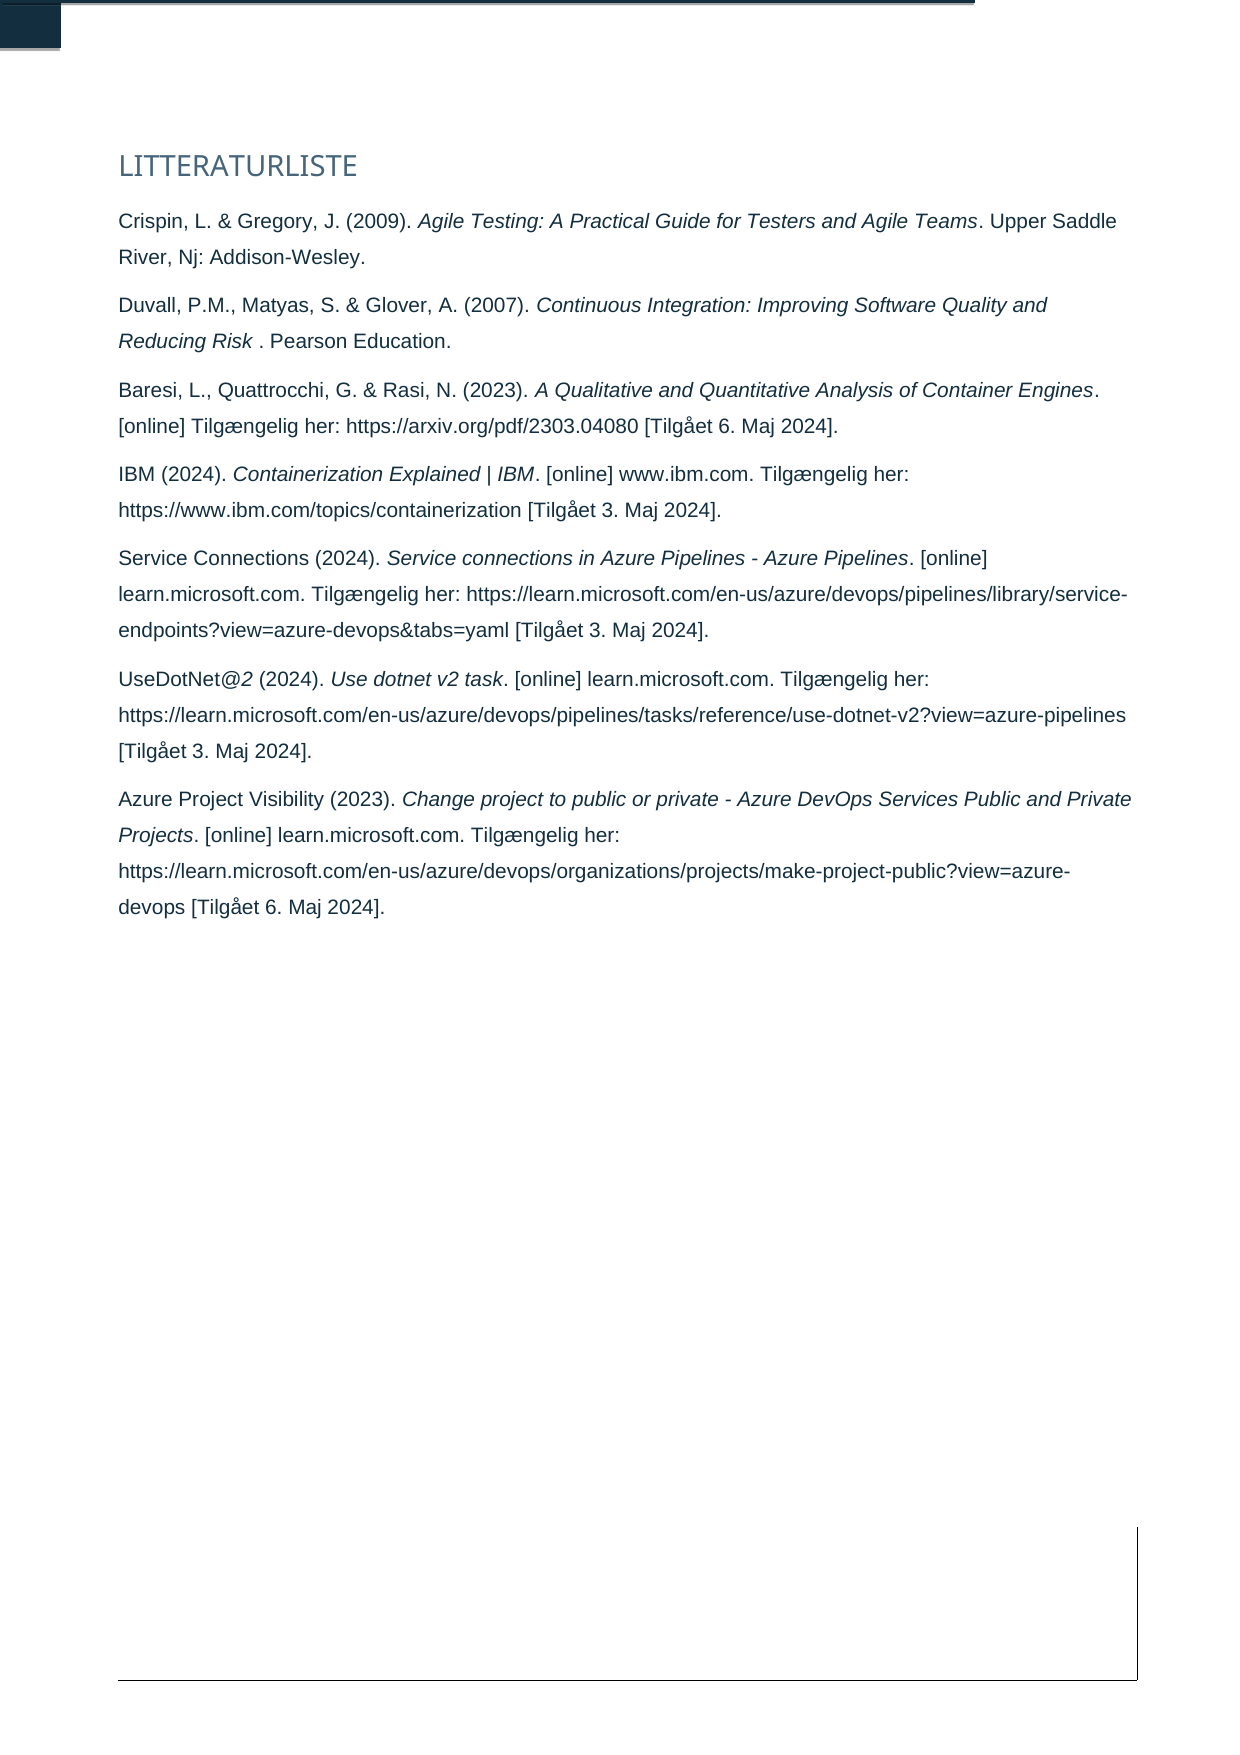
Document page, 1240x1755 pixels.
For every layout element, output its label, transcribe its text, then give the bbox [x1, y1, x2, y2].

text Crispin, L. & Gregory, J. (2009). Agile Testing: A Practical Guide for Testers and Agile Teams. Upper Saddle River, Nj: Addison-Wesley. [118, 209, 1137, 269]
text Duvall, P.M., Matyas, S. & Glover, A. (2007). Continuous Integration: Improving Software Quality and Reducing Risk . Pearson Education. [118, 293, 1137, 353]
text IBM (2024). Containerization Explained | IBM. [online] www.ibm.com. Tilgængelig her: https://www.ibm.com/topics/containerization [Tilgået 3. Maj 2024]. [118, 462, 1137, 522]
text Service Connections (2024). Service connections in Azure Pipelines - Azure Pipelines. [online] learn.microsoft.com. Tilgængelig her: https://learn.microsoft.com/en-us/azure/devops/pipelines/library/service-endpoints?view=azure-devops&tabs=yaml [Tilgået 3. Maj 2024]. [118, 546, 1137, 642]
text Baresi, L., Quattrocchi, G. & Rasi, N. (2023). A Qualitative and Quantitative Analysis of Container Engines. [online] Tilgængelig her: https://arxiv.org/pdf/2303.04080 [Tilgået 6. Maj 2024]. [118, 377, 1137, 437]
subtitle Litteraturliste [118, 145, 1137, 185]
text Azure Project Visibility (2023). Change project to public or private - Azure DevOps Services Public and Private Projects. [online] learn.microsoft.com. Tilgængelig her: https://learn.microsoft.com/en-us/azure/devops/organizations/projects/make-project-public?view=azure-devops [Tilgået 6. Maj 2024]. [118, 787, 1137, 919]
text UseDotNet@2 (2024). Use dotnet v2 task. [online] learn.microsoft.com. Tilgængelig her: https://learn.microsoft.com/en-us/azure/devops/pipelines/tasks/reference/use-dotnet-v2?view=azure-pipelines [Tilgået 3. Maj 2024]. [118, 667, 1137, 762]
